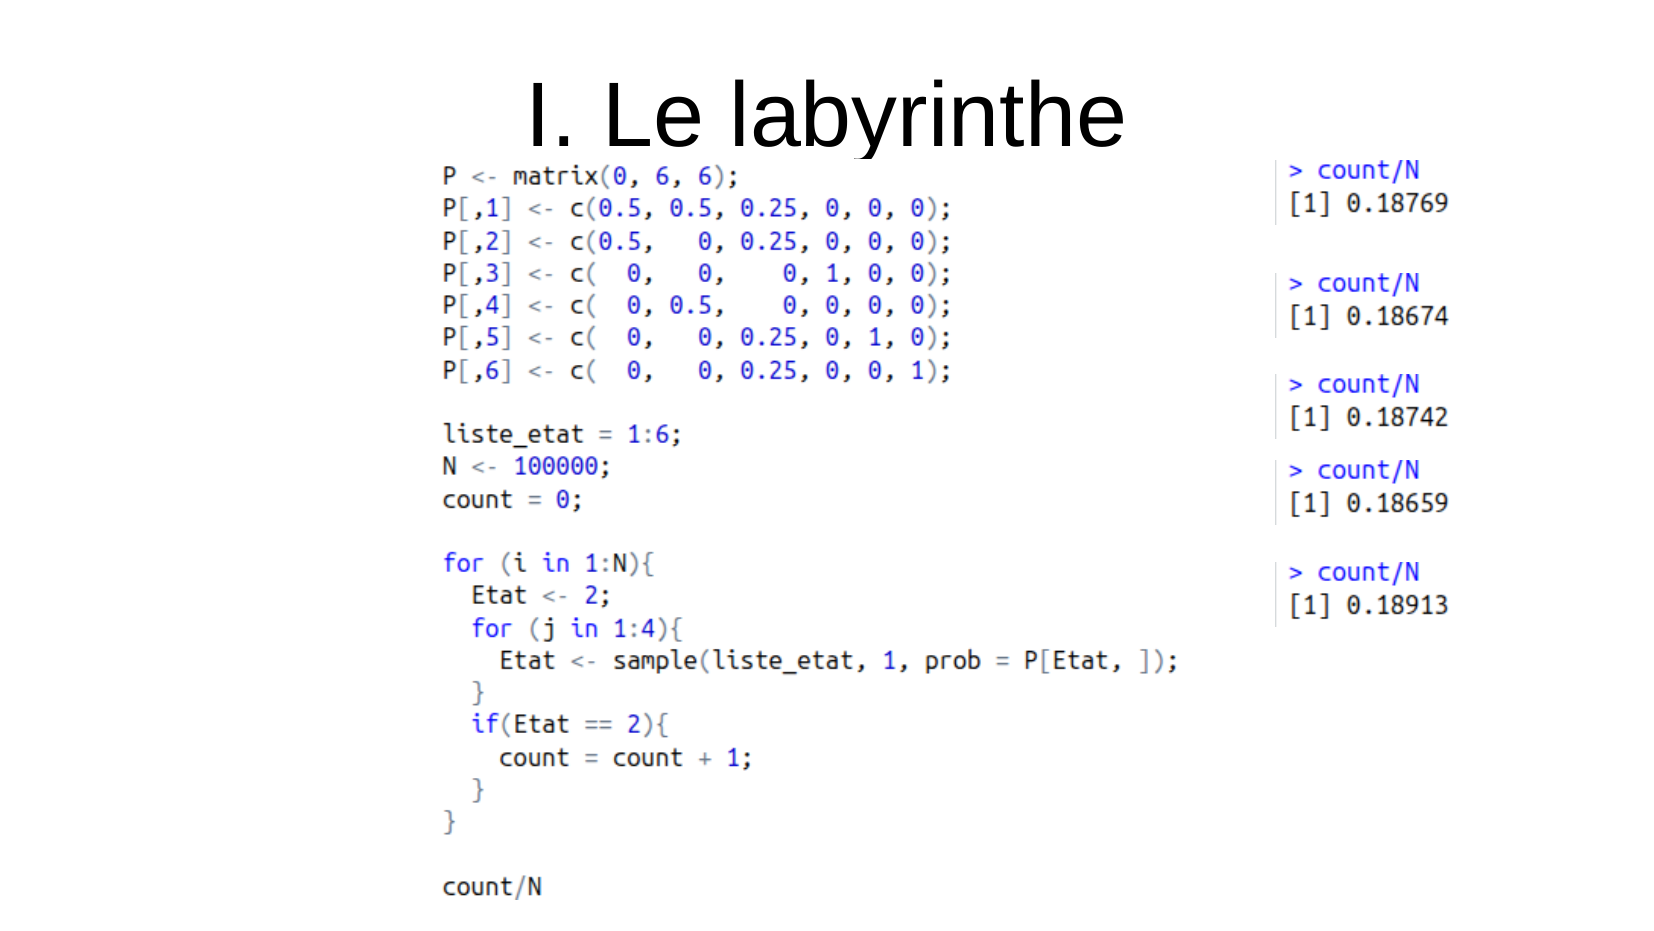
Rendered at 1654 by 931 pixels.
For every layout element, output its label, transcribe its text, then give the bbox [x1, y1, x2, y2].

title I. Le labyrinthe [82, 37, 1571, 193]
picture [1275, 562, 1452, 627]
picture [1275, 273, 1452, 338]
picture [1275, 374, 1452, 440]
picture [1275, 160, 1452, 226]
picture [426, 159, 1183, 901]
picture [1275, 460, 1452, 526]
